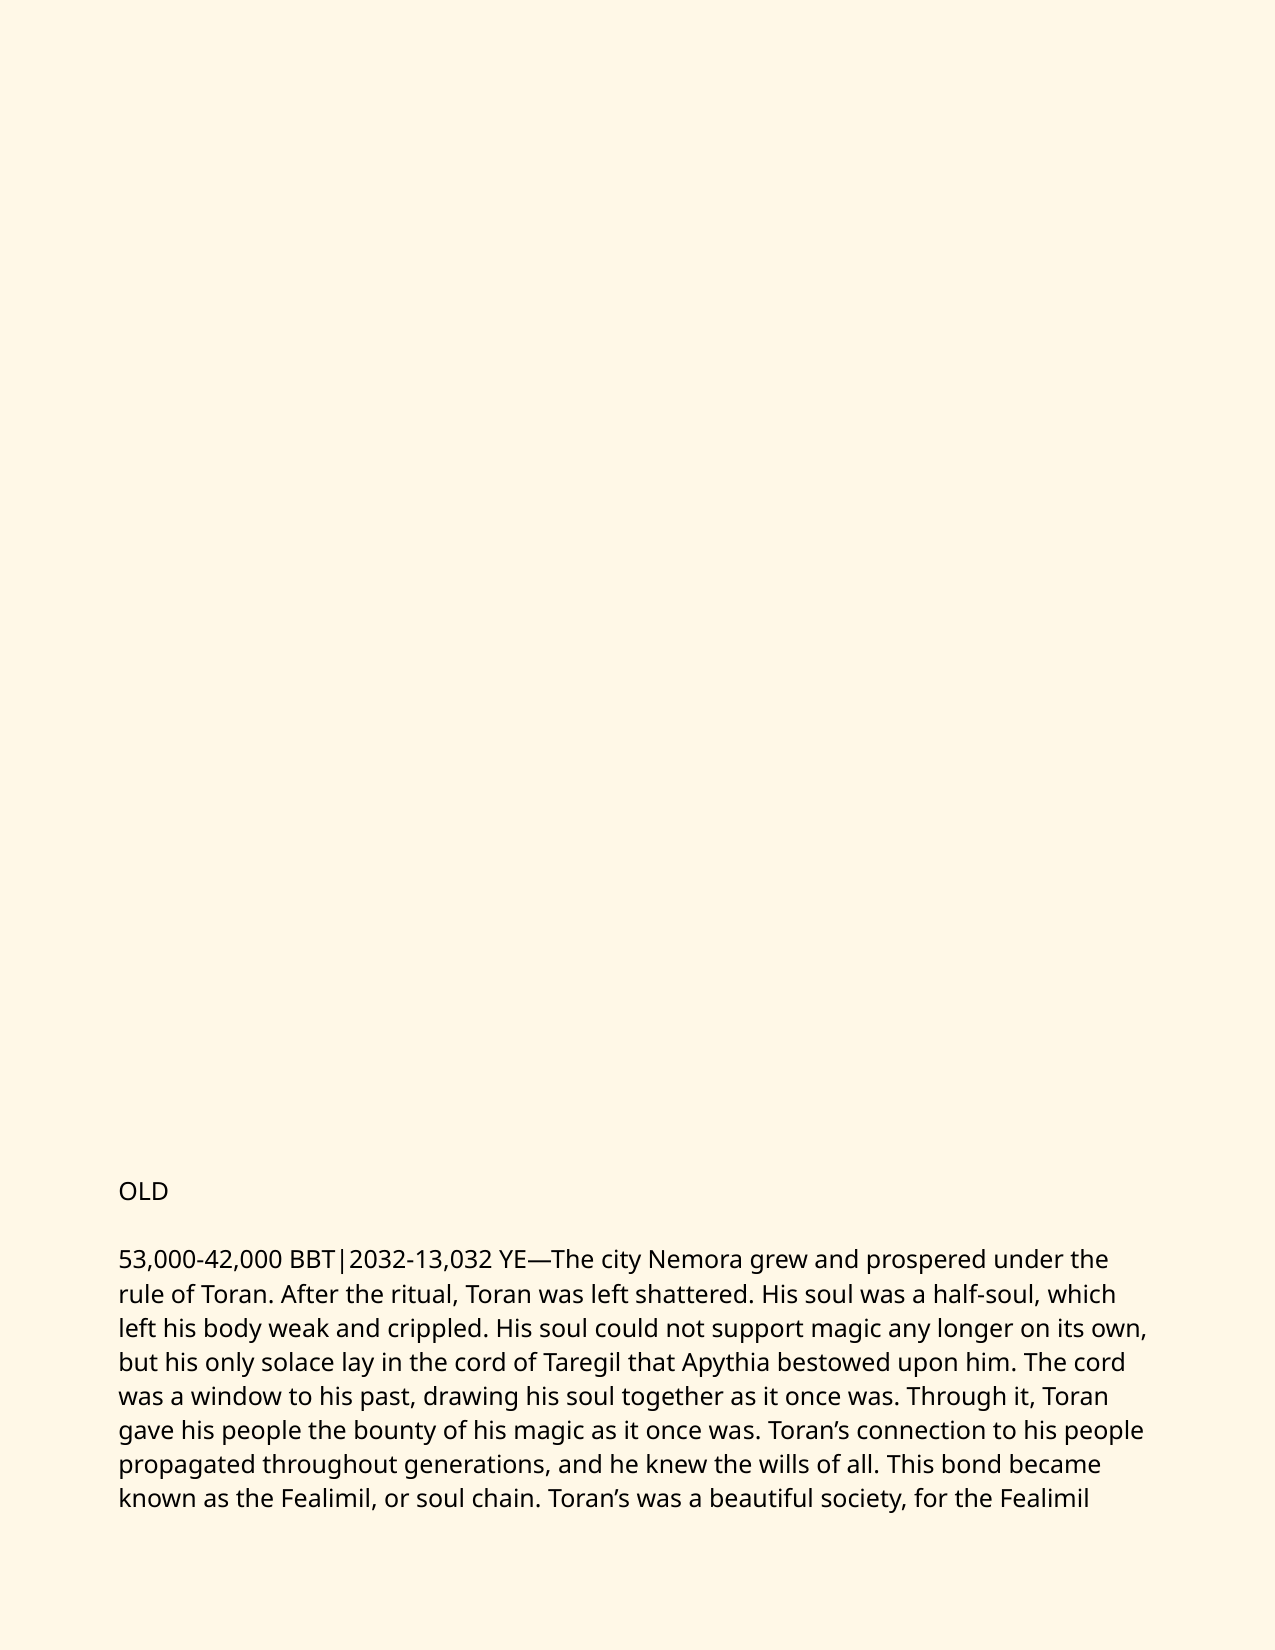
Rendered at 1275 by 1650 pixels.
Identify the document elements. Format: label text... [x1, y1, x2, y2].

text 53,000-42,000 BBT|2032-13,032 YE—The city Nemora grew and prospered under the rule of Toran. After the ritual, Toran was left shattered. His soul was a half-soul, which left his body weak and crippled. His soul could not support magic any longer on its own, but his only solace lay in the cord of Taregil that Apythia bestowed upon him. The cord was a window to his past, drawing his soul together as it once was. Through it, Toran gave his people the bounty of his magic as it once was. Toran’s connection to his people propagated throughout generations, and he knew the wills of all. This bond became known as the Fealimil, or soul chain. Toran’s was a beautiful society, for the Fealimil [118, 1242, 1157, 1515]
text OLD [118, 1174, 1157, 1208]
